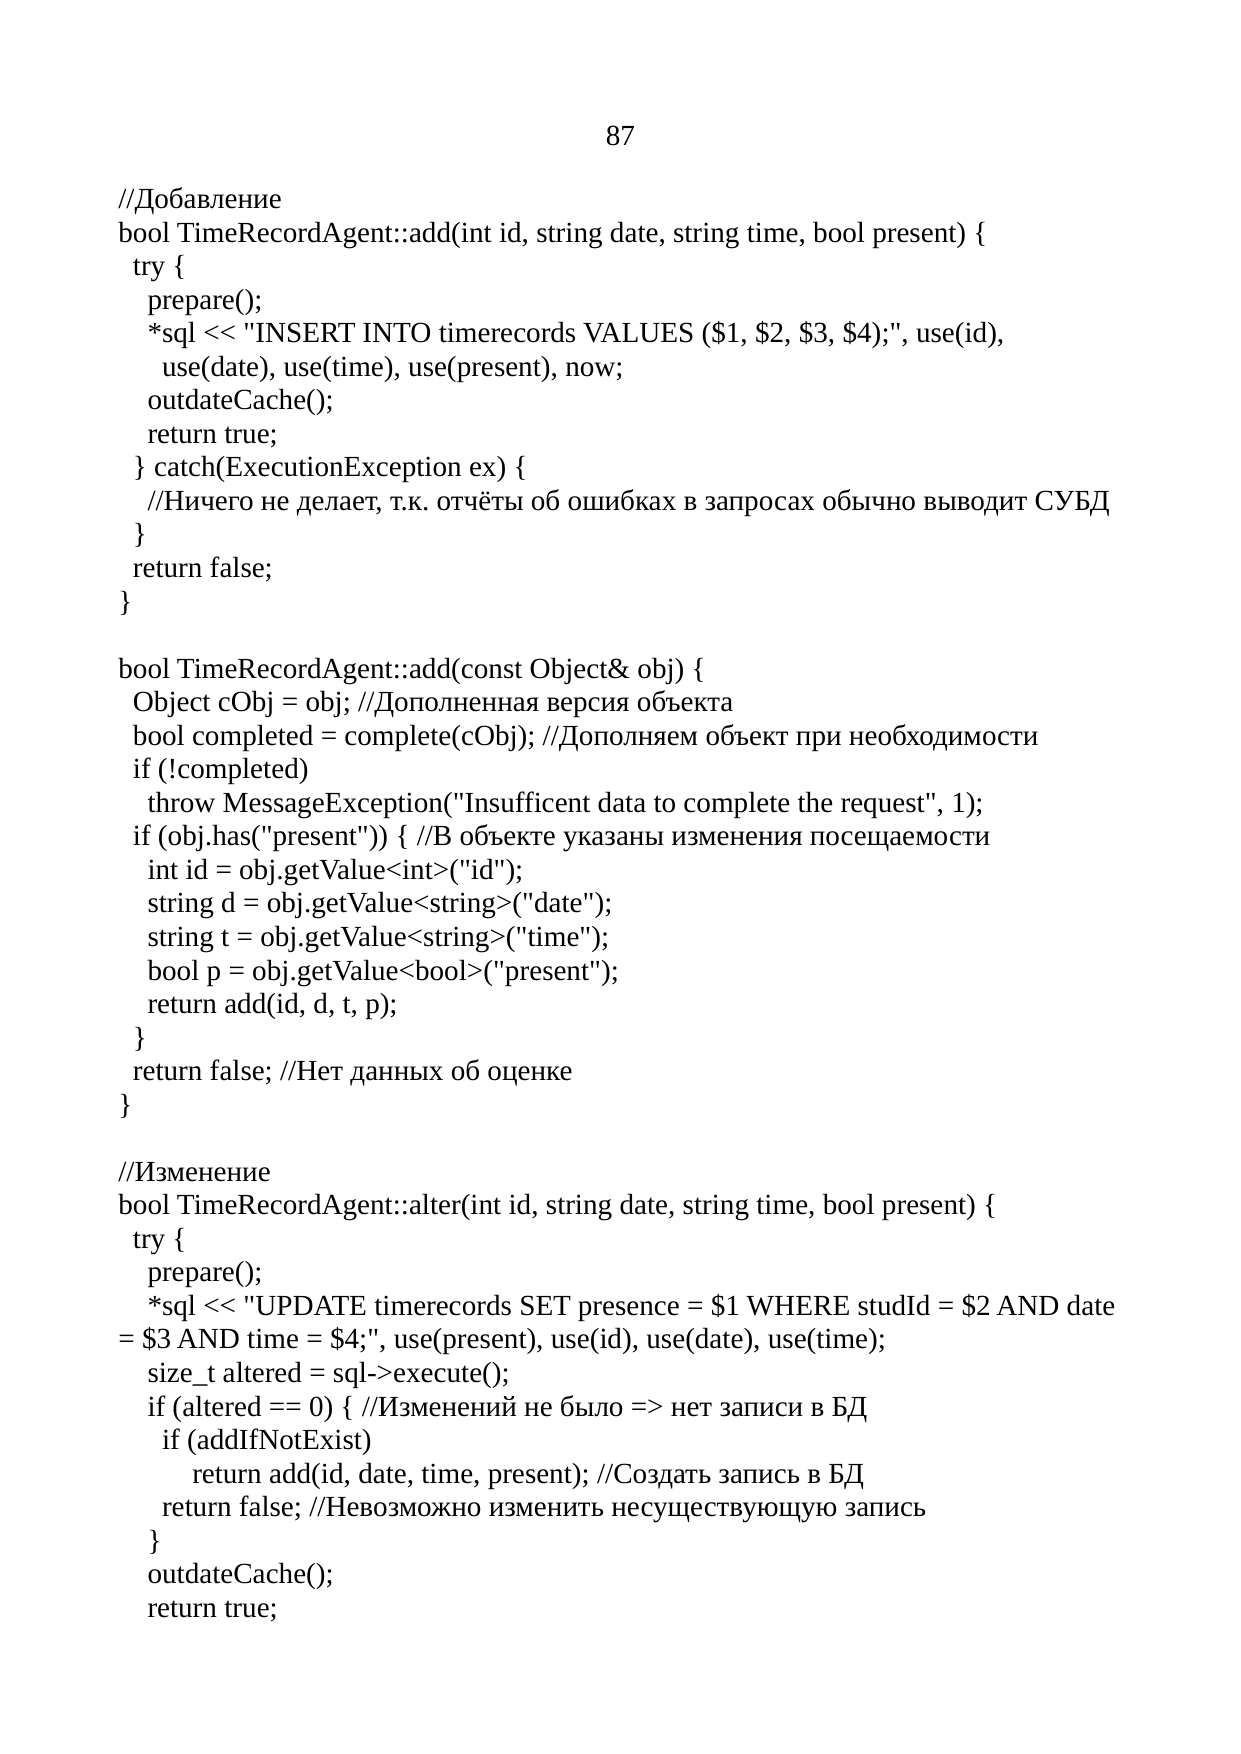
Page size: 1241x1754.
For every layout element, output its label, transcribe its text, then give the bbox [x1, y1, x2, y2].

text //Добавление bool TimeRecordAgent::add(int id, string date, string time, bool present) { try { prepare(); *sql << "INSERT INTO timerecords VALUES ($1, $2, $3, $4);", use(id), use(date), use(time), use(present), now; outdateCache(); return true; } catch(ExecutionException ex) { //Ничего не делает, т.к. отчёты об ошибках в запросах обычно выводит СУБД } return false; } bool TimeRecordAgent::add(const Object& obj) { Object cObj = obj; //Дополненная версия объекта bool completed = complete(cObj); //Дополняем объект при необходимости if (!completed) throw MessageException("Insufficent data to complete the request", 1); if (obj.has("present")) { //В объекте указаны изменения посещаемости int id = obj.getValue<int>("id"); string d = obj.getValue<string>("date"); string t = obj.getValue<string>("time"); bool p = obj.getValue<bool>("present"); return add(id, d, t, p); } return false; //Нет данных об оценке } //Изменение bool TimeRecordAgent::alter(int id, string date, string time, bool present) { try { prepare(); *sql << "UPDATE timerecords SET presence = $1 WHERE studId = $2 AND date = $3 AND time = $4;", use(present), use(id), use(date), use(time); size_t altered = sql->execute(); if (altered == 0) { //Изменений не было => нет записи в БД if (addIfNotExist) return add(id, date, time, present); //Создать запись в БД return false; //Невозможно изменить несуществующую запись } outdateCache(); return true; [118, 181, 1122, 1623]
